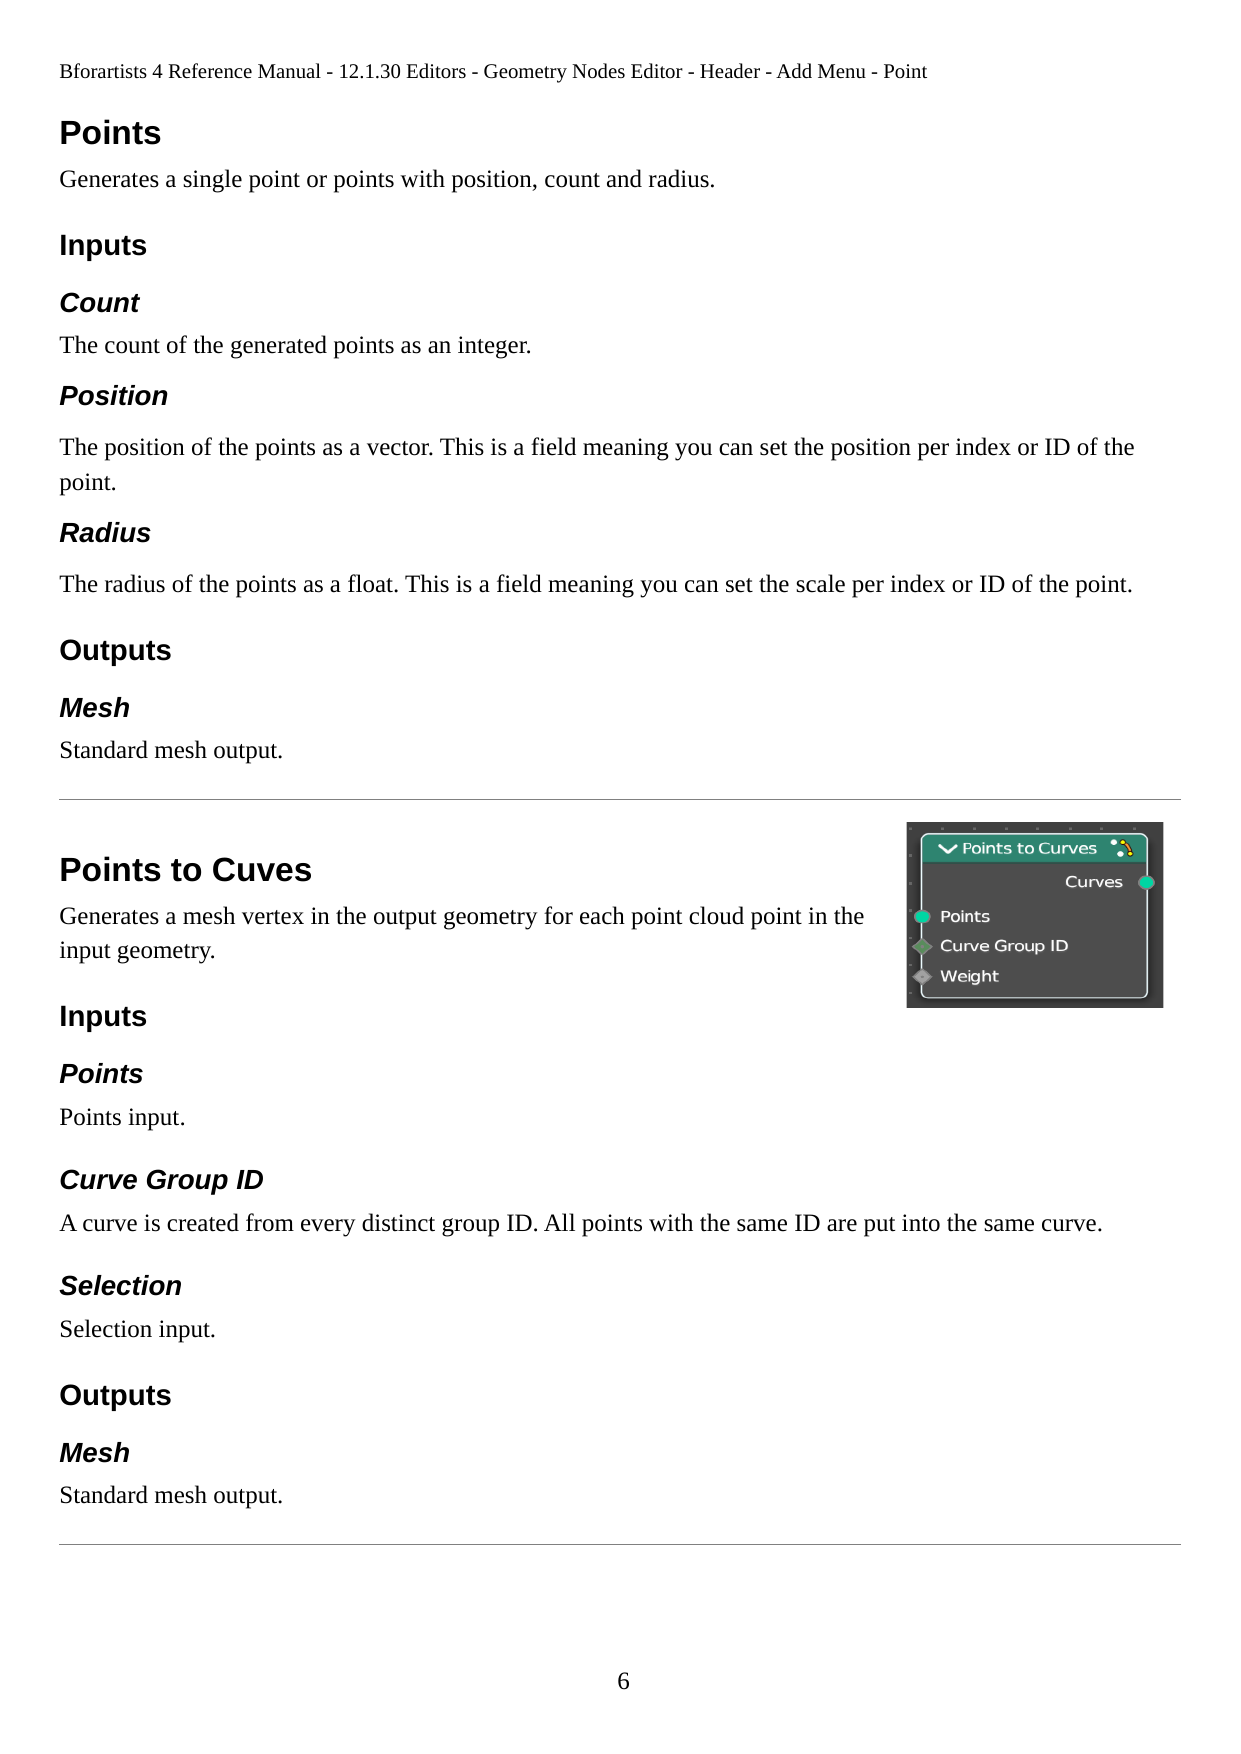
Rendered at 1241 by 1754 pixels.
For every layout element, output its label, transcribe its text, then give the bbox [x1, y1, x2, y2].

text Selection input. [59, 1314, 1181, 1343]
text Generates a single point or points with position, count and radius. [59, 164, 1181, 192]
text Standard mesh output. [59, 736, 1181, 764]
text Generates a mesh vertex in the output geometry for each point cloud point in the input geometry. [59, 901, 906, 964]
subtitle Inputs [59, 227, 1181, 261]
subtitle Points [59, 113, 1181, 151]
text Points input. [59, 1102, 1181, 1131]
text A curve is created from every distinct group ID. All points with the same ID are put into the same curve. [59, 1208, 1181, 1237]
subtitle Mesh [59, 691, 1181, 723]
subtitle Selection [59, 1269, 1181, 1301]
subtitle Inputs [59, 999, 1181, 1033]
subtitle Curve Group ID [59, 1163, 1181, 1195]
subtitle Outputs [59, 632, 1181, 666]
subtitle Mesh [59, 1436, 1181, 1468]
subtitle [1164, 849, 1181, 888]
subtitle Points [59, 1058, 1181, 1089]
text Position [59, 379, 1181, 411]
text Radius [59, 516, 1181, 548]
text The radius of the points as a float. This is a field meaning you can set the scale per index or ID of the point. [59, 569, 1181, 597]
text The position of the points as a vector. This is a field meaning you can set the position per index or ID of the point. [59, 432, 1181, 496]
text Standard mesh output. [59, 1481, 1181, 1509]
subtitle Points to Cuves [59, 849, 906, 888]
subtitle Count [59, 286, 1181, 318]
picture [906, 822, 1164, 1008]
subtitle Outputs [59, 1377, 1181, 1411]
text The count of the generated points as an integer. [59, 331, 1181, 359]
